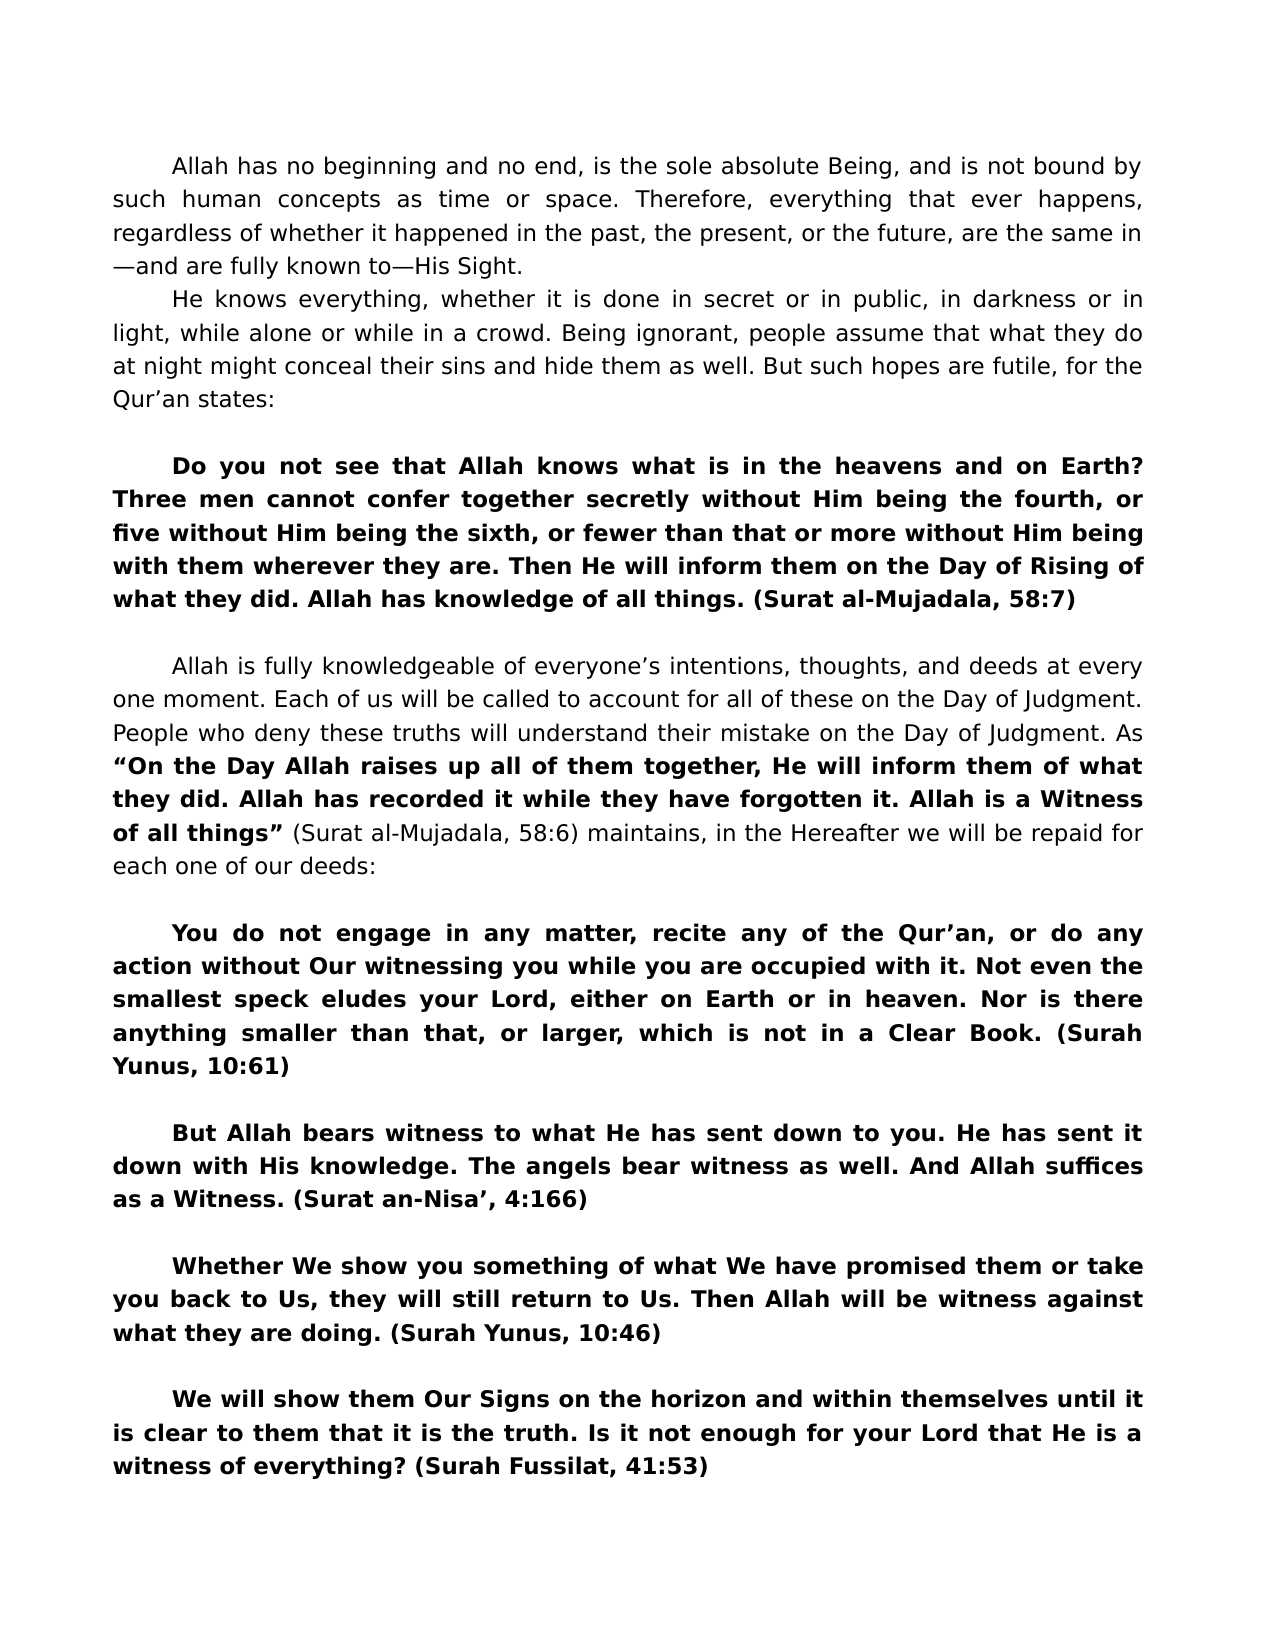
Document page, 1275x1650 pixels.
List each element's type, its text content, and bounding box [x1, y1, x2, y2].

text You do not engage in any matter, recite any of the Qur’an, or do any action without Our witnessing you while you are occupied with it. Not even the smallest speck eludes your Lord, either on Earth or in heaven. Nor is there anything smaller than that, or larger, which is not in a Clear Book. (Surah Yunus, 10:61) [112, 914, 1145, 1081]
text Do you not see that Allah knows what is in the heavens and on Earth? Three men cannot confer together secretly without Him being the fourth, or five without Him being the sixth, or fewer than that or more without Him being with them wherever they are. Then He will inform them on the Day of Rising of what they did. Allah has knowledge of all things. (Surat al-Mujadala, 58:7) [112, 448, 1145, 614]
text Allah has no beginning and no end, is the sole absolute Being, and is not bound by such human concepts as time or space. Therefore, everything that ever happens, regardless of whether it happened in the past, the present, or the future, are the same in—and are fully known to—His Sight. [112, 148, 1145, 281]
text We will show them Our Signs on the horizon and within themselves until it is clear to them that it is the truth. Is it not enough for your Lord that He is a witness of everything? (Surah Fussilat, 41:53) [112, 1381, 1145, 1481]
text But Allah bears witness to what He has sent down to you. He has sent it down with His knowledge. The angels bear witness as well. And Allah suffices as a Witness. (Surat an-Nisa’, 4:166) [112, 1114, 1145, 1214]
text Whether We show you something of what We have promised them or take you back to Us, they will still return to Us. Then Allah will be witness against what they are doing. (Surah Yunus, 10:46) [112, 1248, 1145, 1348]
text Allah is fully knowledgeable of everyone’s intentions, thoughts, and deeds at every one moment. Each of us will be called to account for all of these on the Day of Judgment. People who deny these truths will understand their mistake on the Day of Judgment. As “On the Day Allah raises up all of them together, He will inform them of what they did. Allah has recorded it while they have forgotten it. Allah is a Witness of all things” (Surat al-Mujadala, 58:6) maintains, in the Hereafter we will be repaid for each one of our deeds: [112, 648, 1145, 881]
text He knows everything, whether it is done in secret or in public, in darkness or in light, while alone or while in a crowd. Being ignorant, people assume that what they do at night might conceal their sins and hide them as well. But such hopes are futile, for the Qur’an states: [112, 281, 1145, 414]
